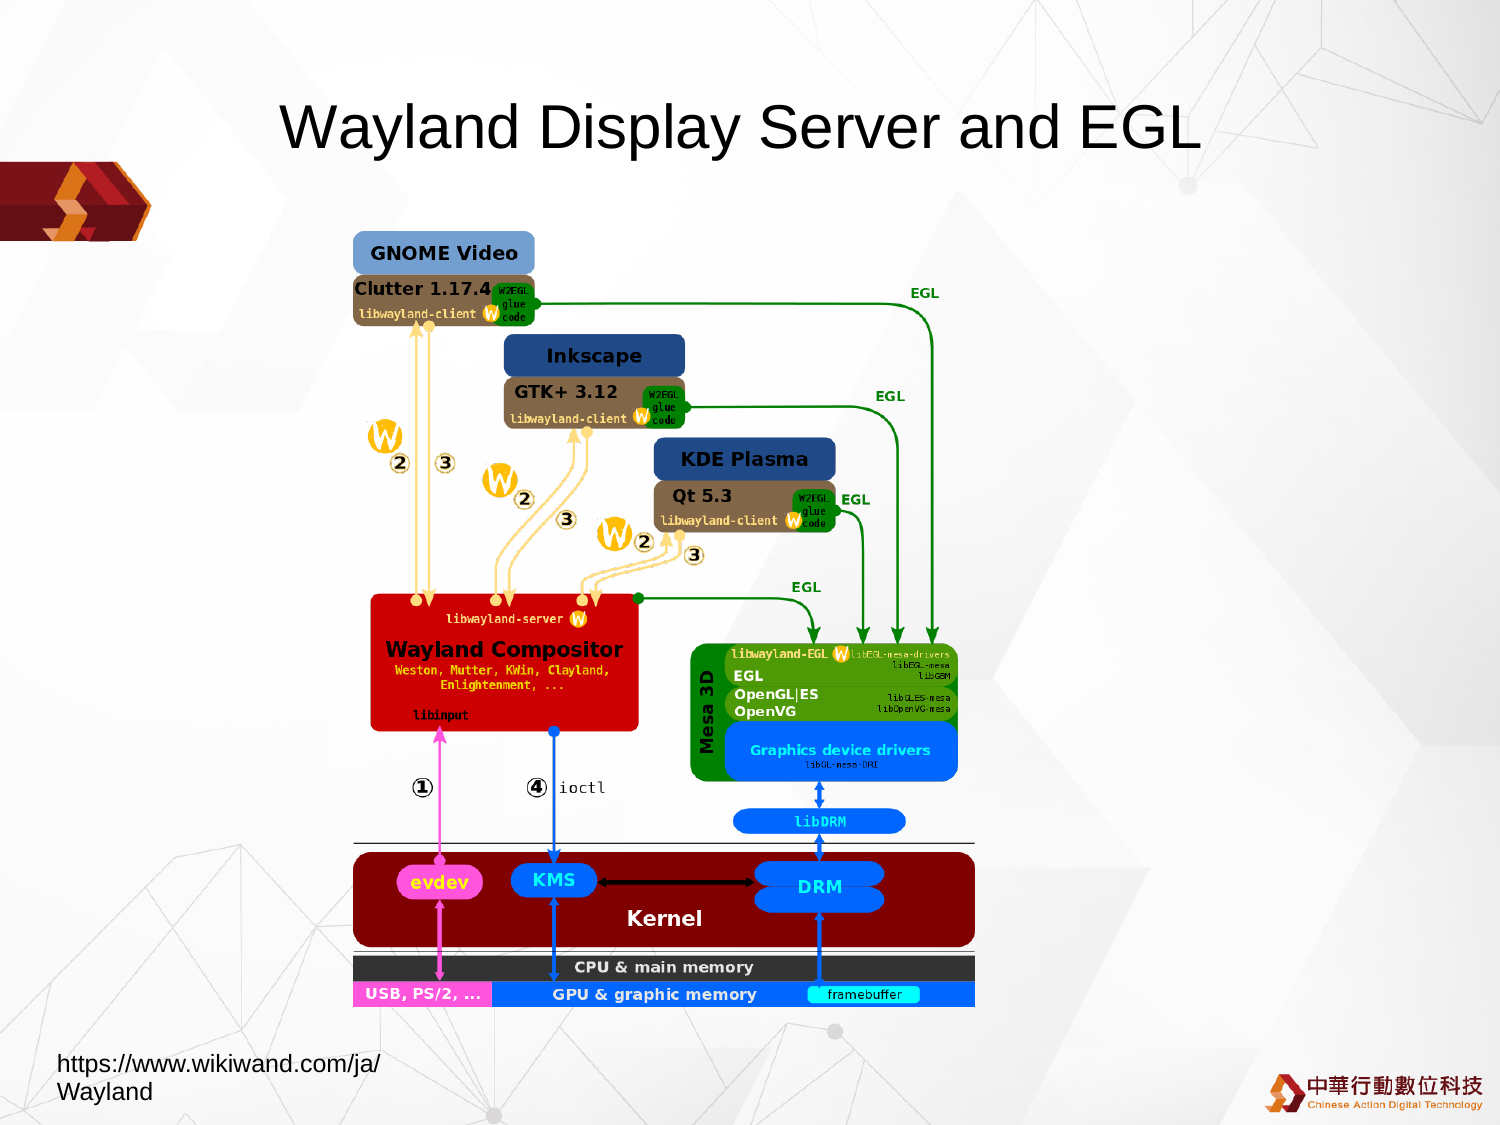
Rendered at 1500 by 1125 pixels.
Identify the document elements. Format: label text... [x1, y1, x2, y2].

picture [0, 0, 1500, 1125]
title Wayland Display Server and EGL [206, 73, 1278, 181]
text_box https://www.wikiwand.com/ja/Wayland [42, 1041, 477, 1113]
